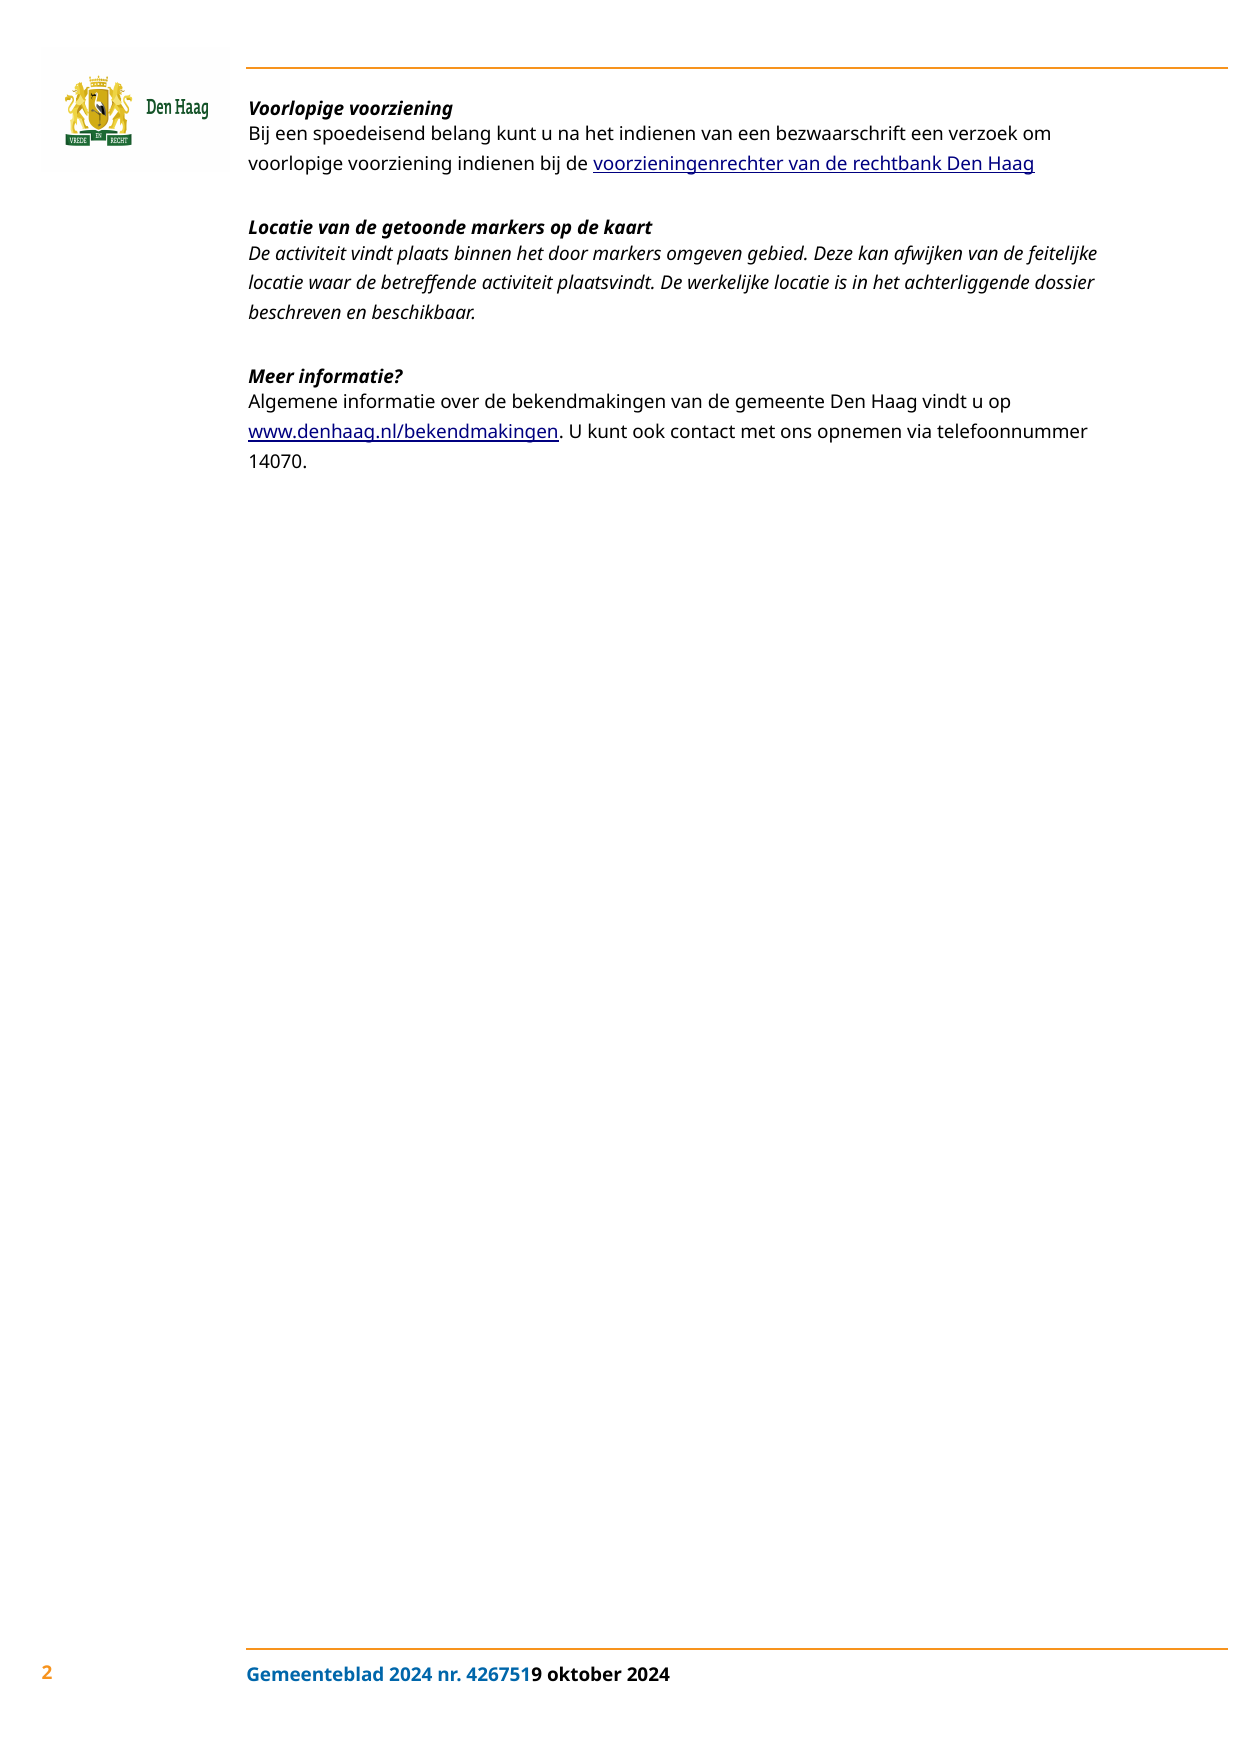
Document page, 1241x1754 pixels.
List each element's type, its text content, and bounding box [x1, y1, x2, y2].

text Locatie van de getoonde markers op de kaart [248, 214, 1152, 240]
text Meer informatie? [248, 363, 1152, 389]
text Algemene informatie over de bekendmakingen van de gemeente Den Haag vindt u op www.denhaag.nl/bekendmakingen. U kunt ook contact met ons opnemen via telefoonnummer 14070. [248, 389, 1152, 473]
text Bij een spoedeisend belang kunt u na het indienen van een bezwaarschrift een verzoek om voorlopige voorziening indienen bij de voorzieningenrechter van de rechtbank Den Haag [248, 121, 1152, 176]
text De activiteit vindt plaats binnen het door markers omgeven gebied. Deze kan afwijken van de feitelijke locatie waar de betreffende activiteit plaatsvindt. De werkelijke locatie is in het achterliggende dossier beschreven en beschikbaar. [248, 240, 1152, 325]
picture [41, 47, 231, 172]
text Voorlopige voorziening [248, 95, 1152, 121]
